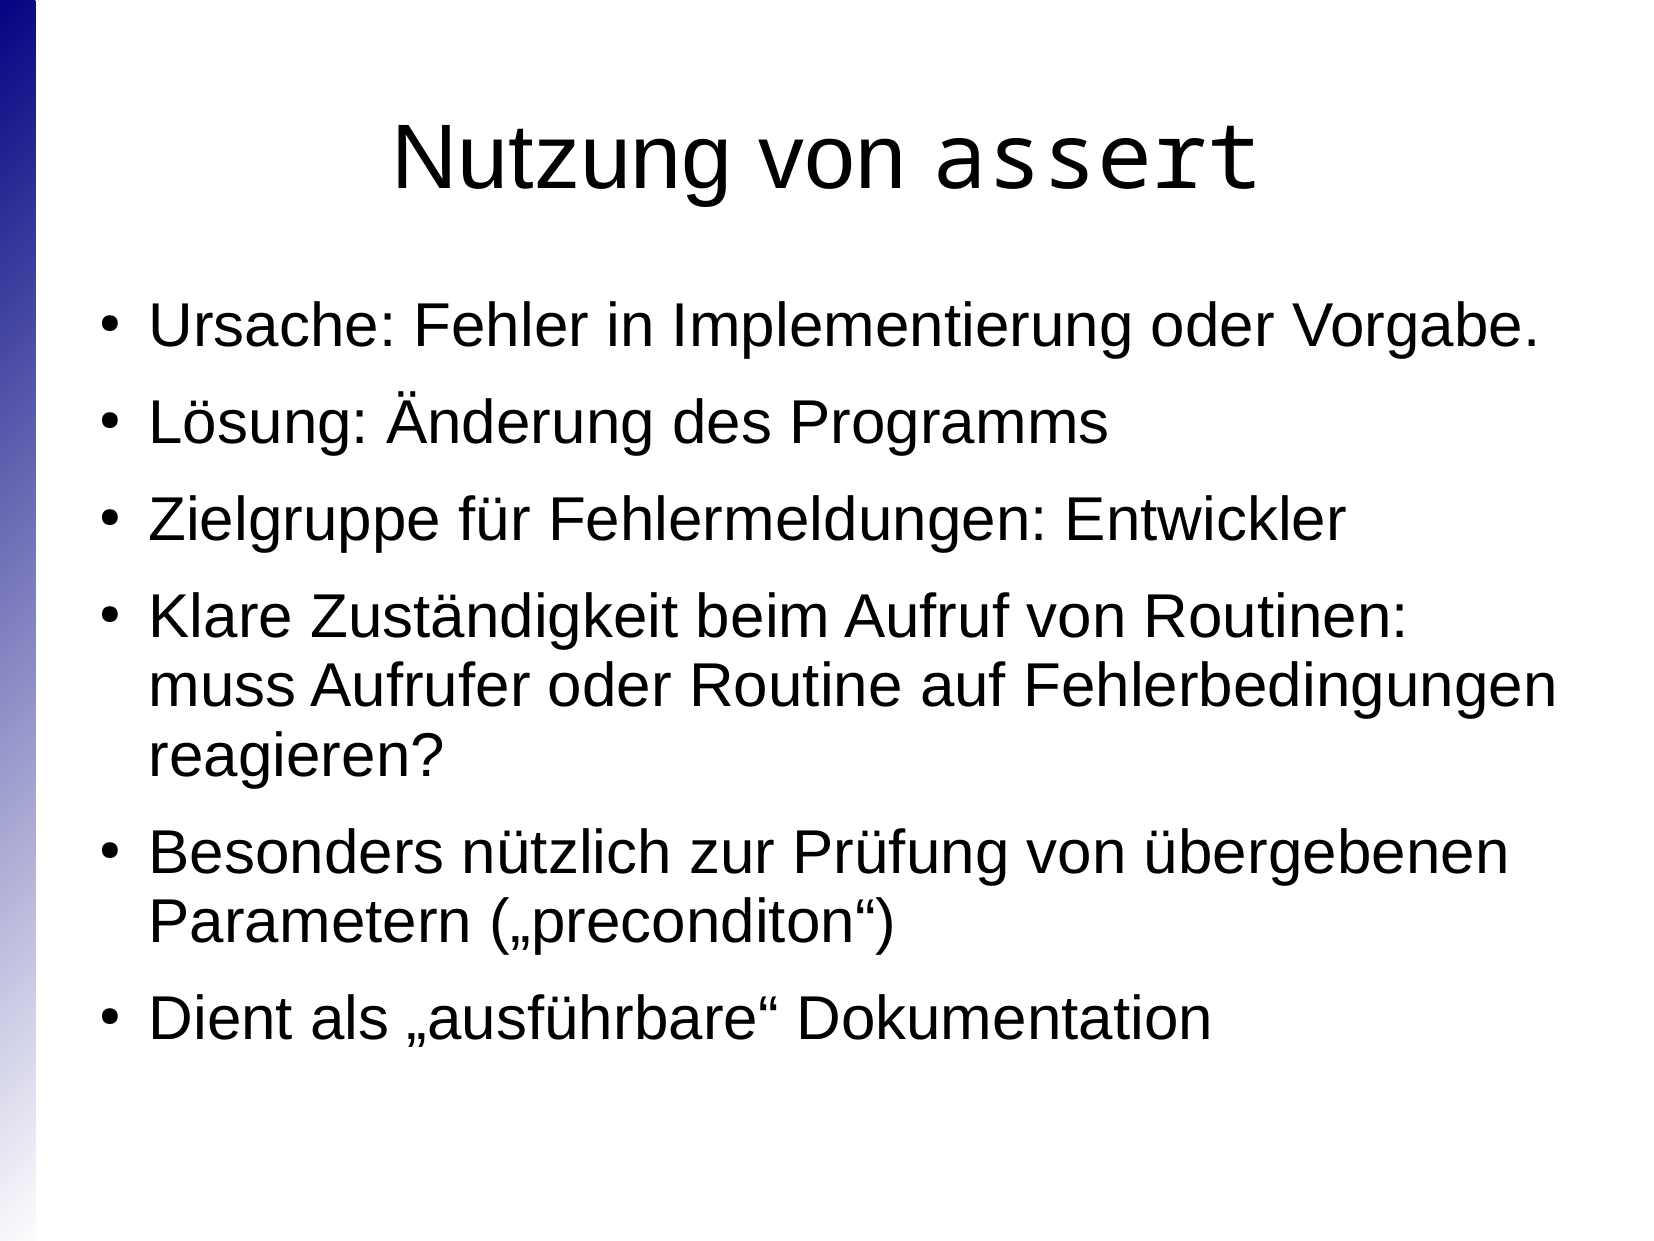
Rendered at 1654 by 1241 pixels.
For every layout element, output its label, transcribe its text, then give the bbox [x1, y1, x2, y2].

title Nutzung von assert [82, 49, 1571, 257]
list Ursache: Fehler in Implementierung oder Vorgabe. Lösung: Änderung des Programms Zielgruppe für Fehlermeldungen: Entwickler Klare Zuständigkeit beim Aufruf von Routinen: muss Aufrufer oder Routine auf Fehlerbedingungen reagieren? Besonders nützlich zur Prüfung von übergebenen Parametern („preconditon“) Dient als „ausführbare“ Dokumentation [82, 290, 1571, 1109]
